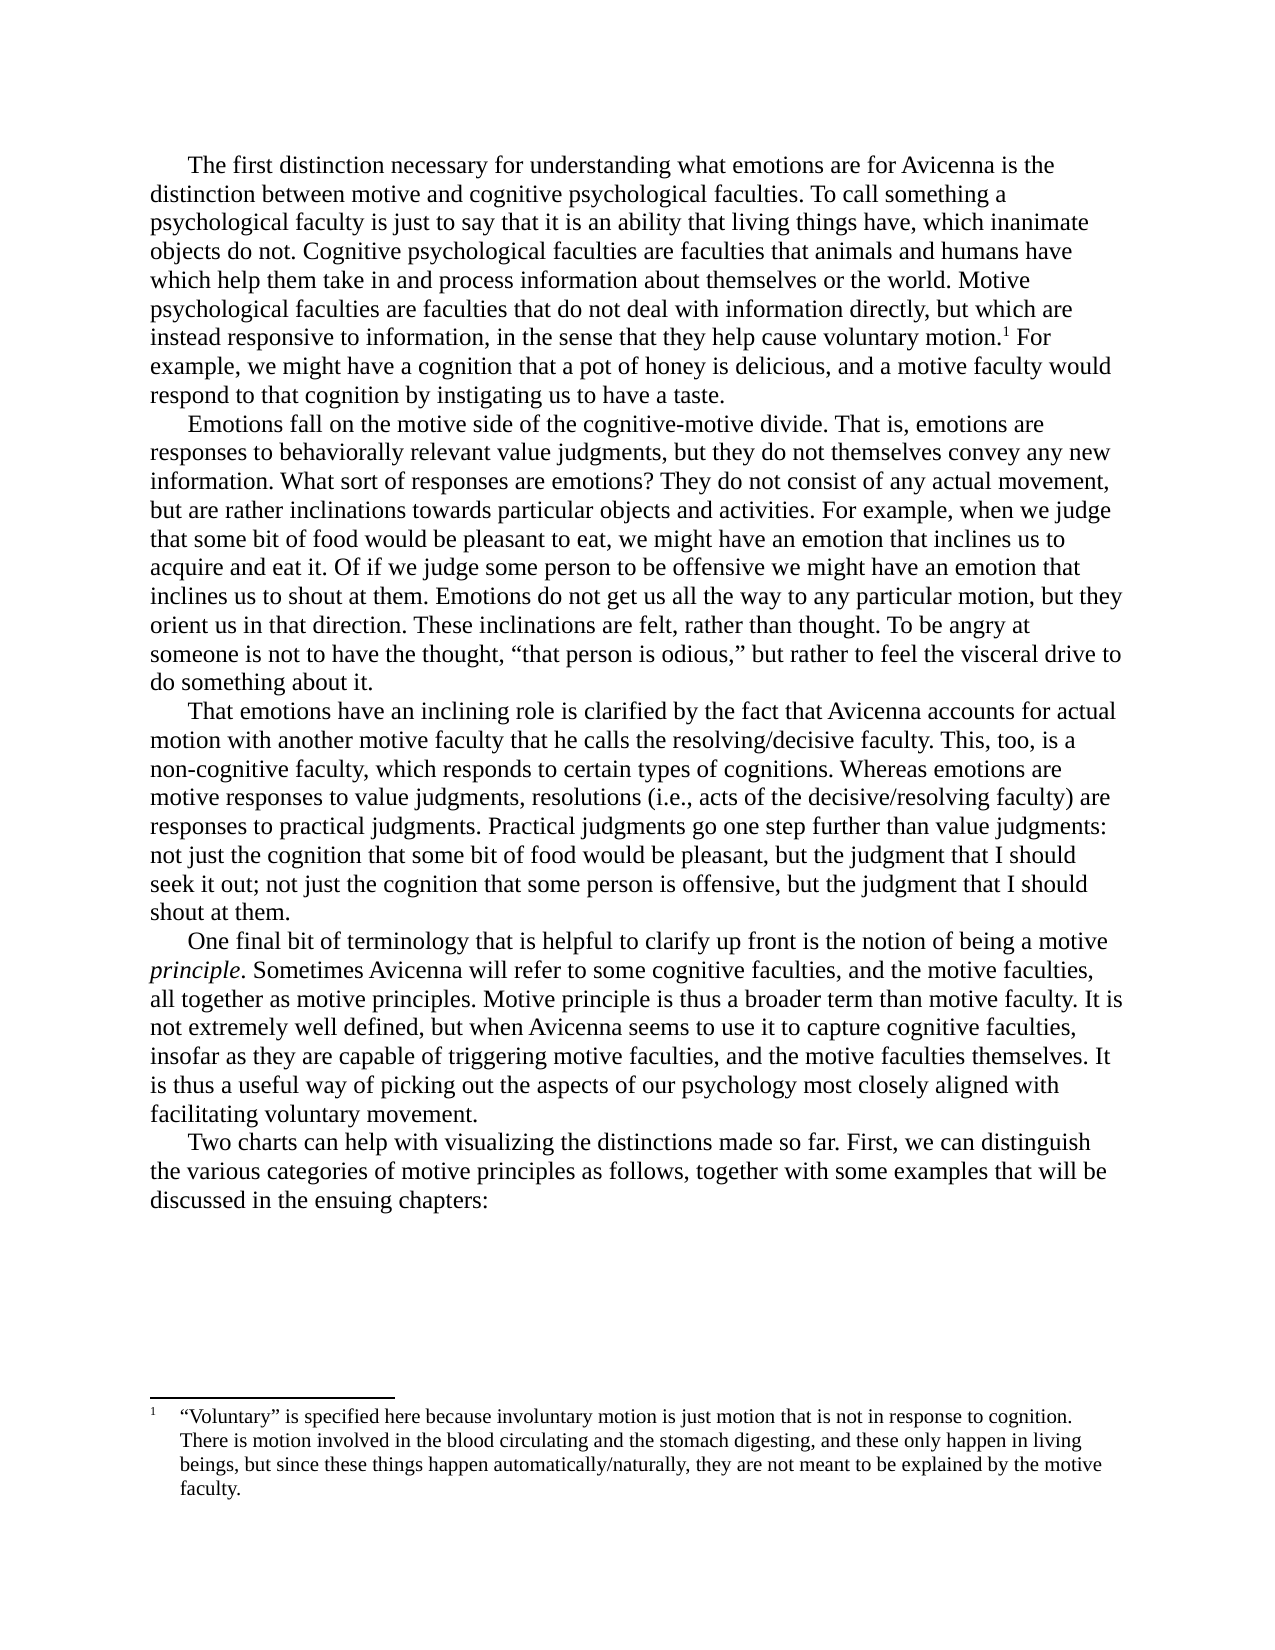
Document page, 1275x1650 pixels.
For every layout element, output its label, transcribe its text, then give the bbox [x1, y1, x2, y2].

text Two charts can help with visualizing the distinctions made so far. First, we can distinguish the various categories of motive principles as follows, together with some examples that will be discussed in the ensuing chapters: [150, 1127, 1125, 1214]
text Emotions fall on the motive side of the cognitive-motive divide. That is, emotions are responses to behaviorally relevant value judgments, but they do not themselves convey any new information. What sort of responses are emotions? They do not consist of any actual movement, but are rather inclinations towards particular objects and activities. For example, when we judge that some bit of food would be pleasant to eat, we might have an emotion that inclines us to acquire and eat it. Of if we judge some person to be offensive we might have an emotion that inclines us to shout at them. Emotions do not get us all the way to any particular motion, but they orient us in that direction. These inclinations are felt, rather than thought. To be angry at someone is not to have the thought, “that person is odious,” but rather to feel the visceral drive to do something about it. [150, 409, 1125, 696]
text “Voluntary” is specified here because involuntary motion is just motion that is not in response to cognition. There is motion involved in the blood circulating and the stomach digesting, and these only happen in living beings, but since these things happen automatically/naturally, they are not meant to be explained by the motive faculty. [150, 1404, 1125, 1500]
text The first distinction necessary for understanding what emotions are for Avicenna is the distinction between motive and cognitive psychological faculties. To call something a psychological faculty is just to say that it is an ability that living things have, which inanimate objects do not. Cognitive psychological faculties are faculties that animals and humans have which help them take in and process information about themselves or the world. Motive psychological faculties are faculties that do not deal with information directly, but which are instead responsive to information, in the sense that they help cause voluntary motion. For example, we might have a cognition that a pot of honey is delicious, and a motive faculty would respond to that cognition by instigating us to have a taste. [150, 150, 1125, 409]
text One final bit of terminology that is helpful to clarify up front is the notion of being a motive principle. Sometimes Avicenna will refer to some cognitive faculties, and the motive faculties, all together as motive principles. Motive principle is thus a broader term than motive faculty. It is not extremely well defined, but when Avicenna seems to use it to capture cognitive faculties, insofar as they are capable of triggering motive faculties, and the motive faculties themselves. It is thus a useful way of picking out the aspects of our psychology most closely aligned with facilitating voluntary movement. [150, 926, 1125, 1127]
text That emotions have an inclining role is clarified by the fact that Avicenna accounts for actual motion with another motive faculty that he calls the resolving/decisive faculty. This, too, is a non-cognitive faculty, which responds to certain types of cognitions. Whereas emotions are motive responses to value judgments, resolutions (i.e., acts of the decisive/resolving faculty) are responses to practical judgments. Practical judgments go one step further than value judgments: not just the cognition that some bit of food would be pleasant, but the judgment that I should seek it out; not just the cognition that some person is offensive, but the judgment that I should shout at them. [150, 696, 1125, 926]
